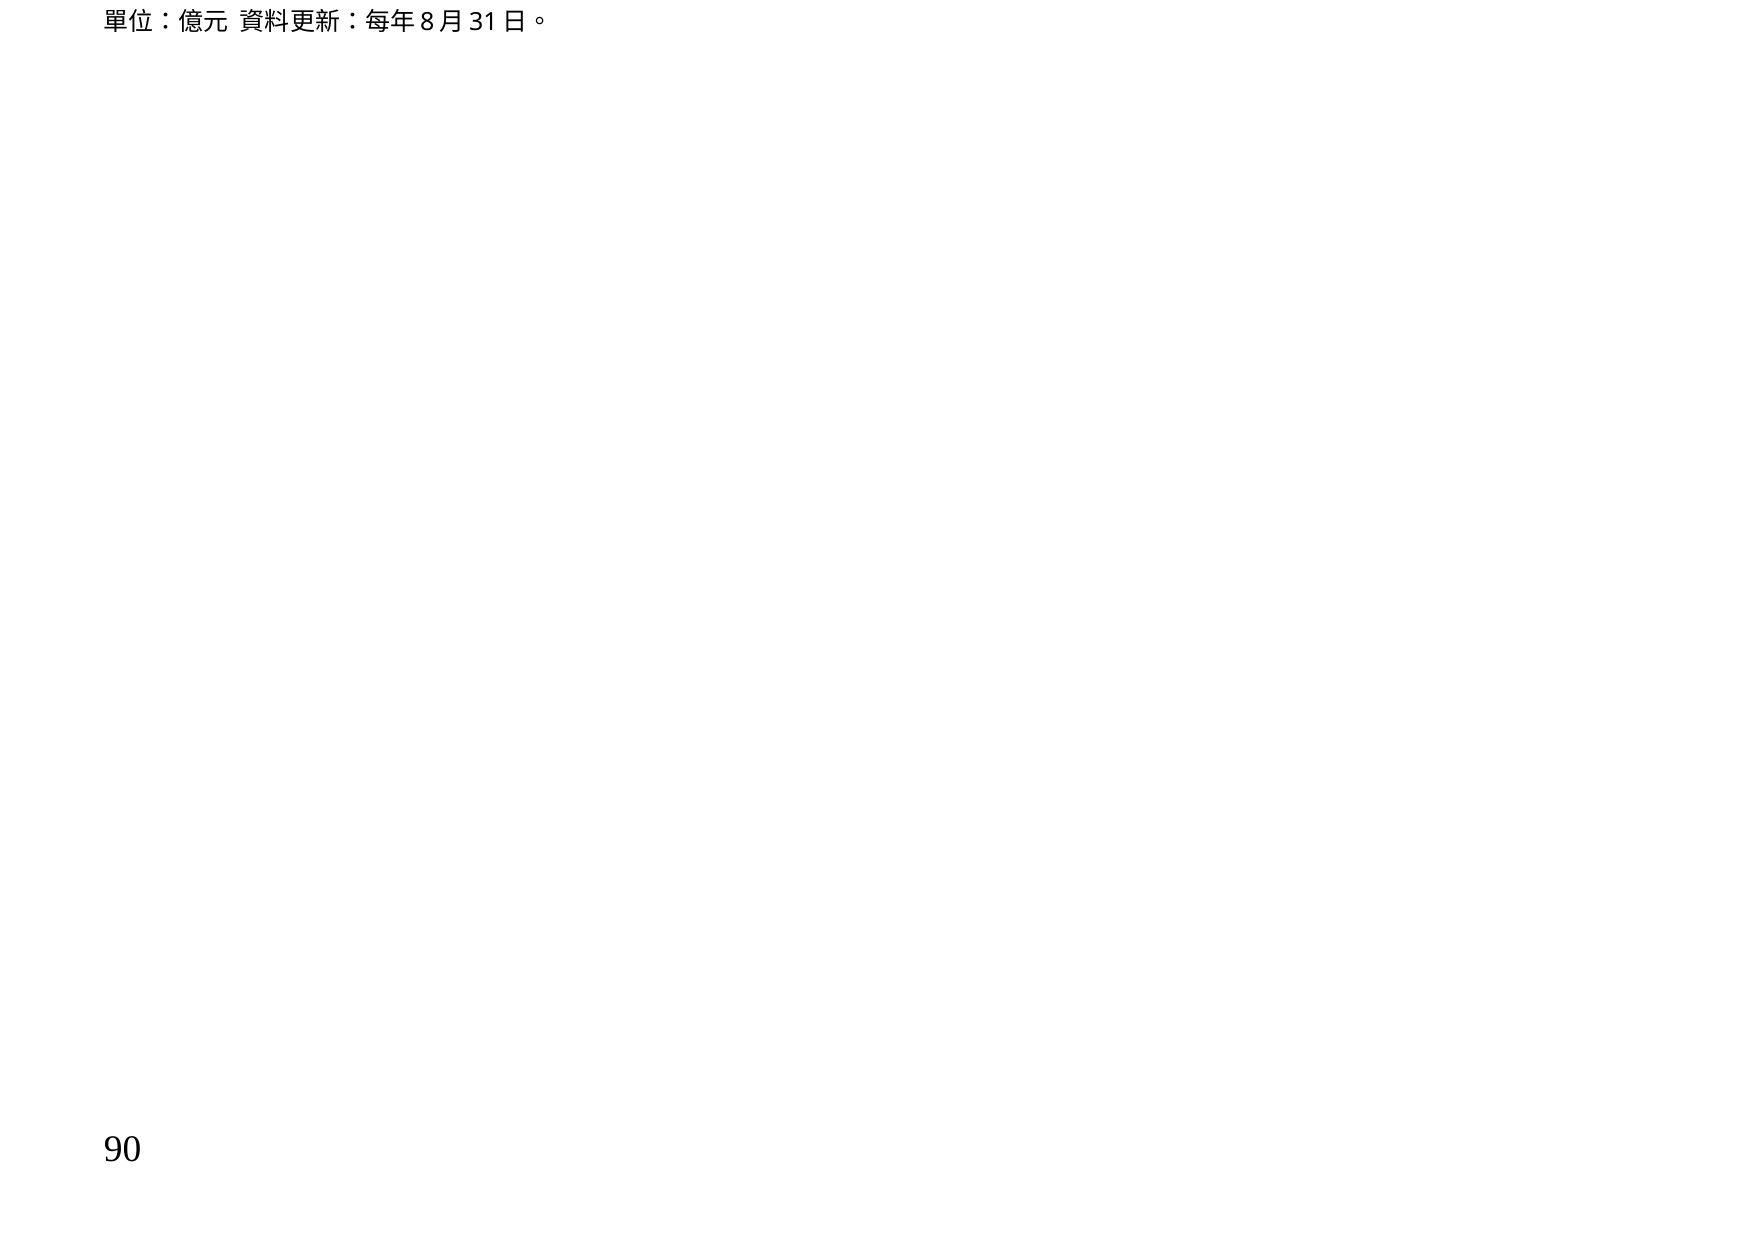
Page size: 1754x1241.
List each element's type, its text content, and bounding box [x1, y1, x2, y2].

text 單位：億元 資料更新：每年8月31日。 [103, 1, 1639, 38]
